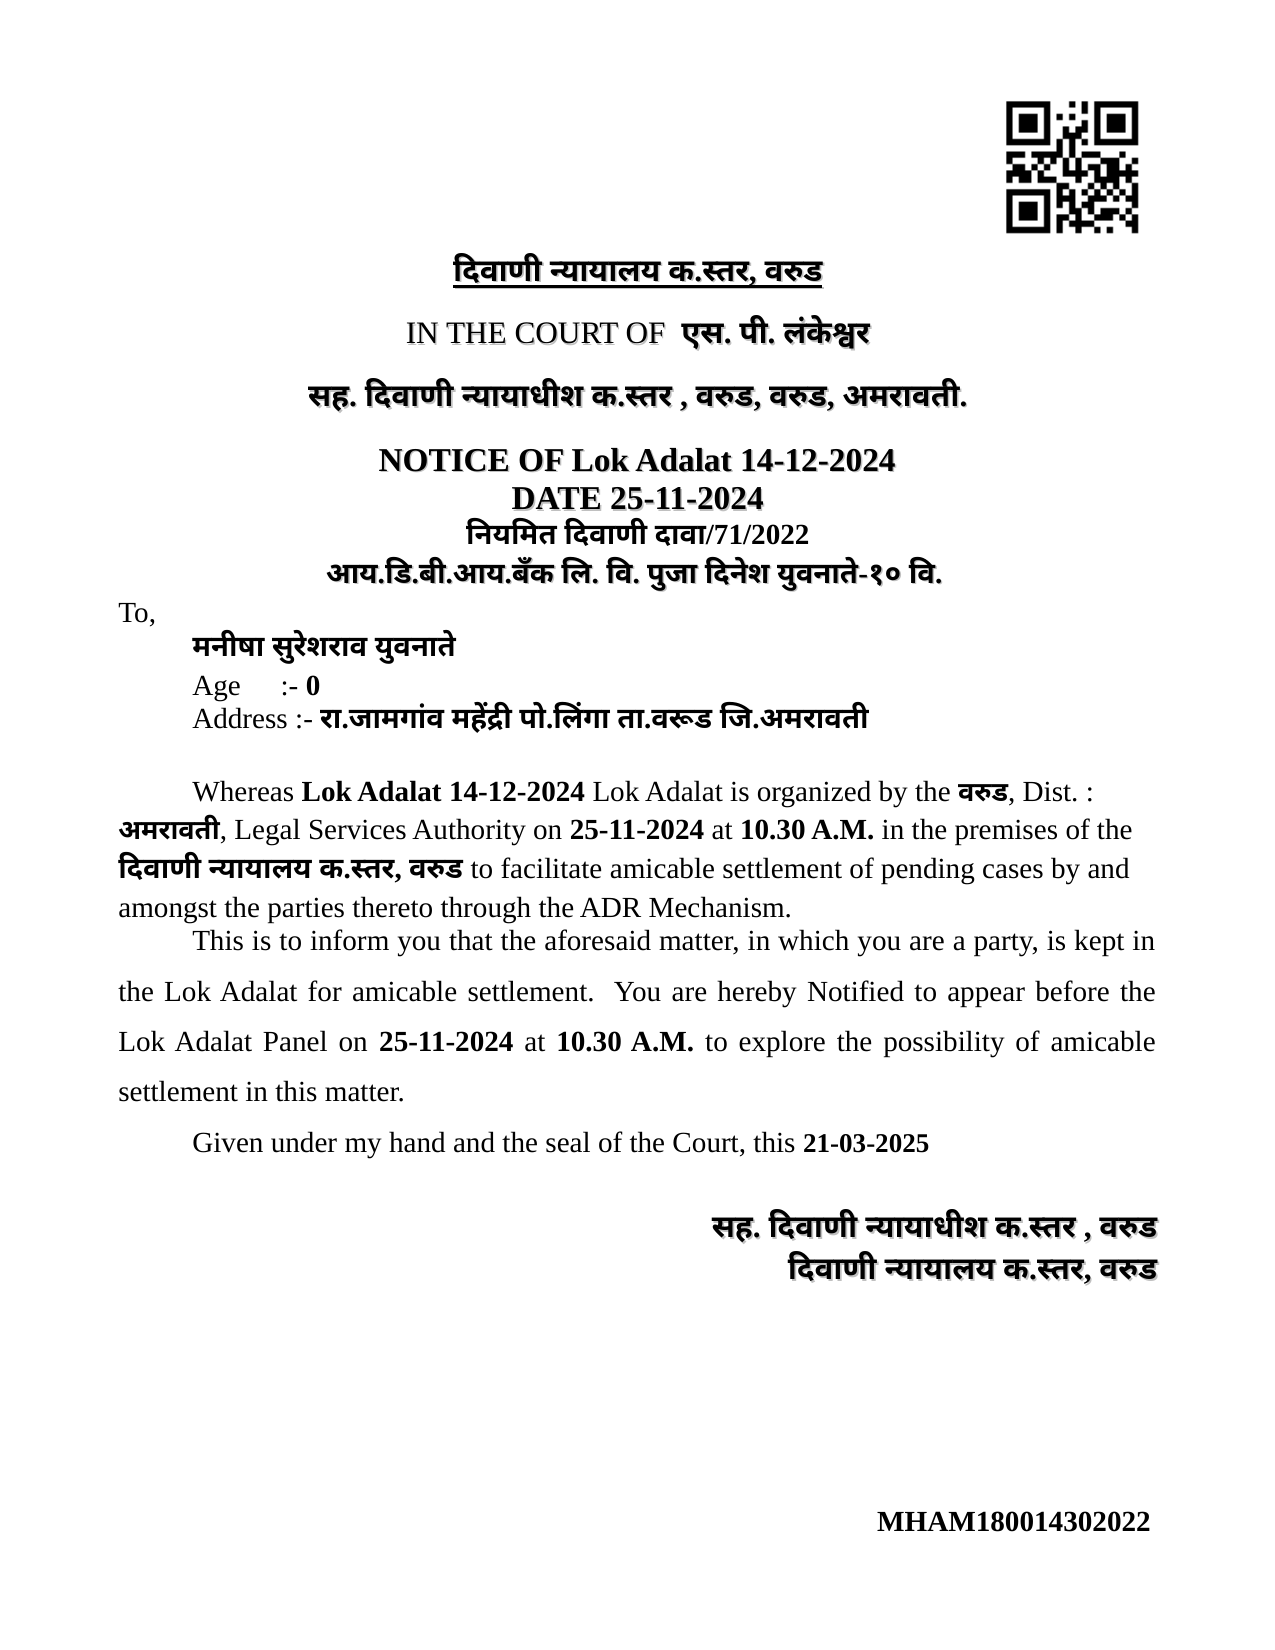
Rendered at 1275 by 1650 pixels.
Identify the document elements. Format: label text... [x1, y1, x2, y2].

text सह. दिवाणी न्यायाधीश क.स्तर , वरुड [118, 1209, 1157, 1251]
picture [994, 89, 1151, 246]
text सह. दिवाणी न्यायाधीश क.स्तर , वरुड, वरुड, अमरावती. [118, 377, 1157, 419]
text Given under my hand and the seal of the Court, this 21-03-2025 [118, 1125, 1157, 1158]
text दिवाणी न्यायालय क.स्तर, वरुड [118, 1251, 1157, 1292]
text Address :- रा.जामगांव महेंद्री पो.लिंगा ता.वरूड जि.अमरावती [118, 701, 1157, 741]
text This is to inform you that the aforesaid matter, in which you are a party, is kept in the Lok Adalat for amicable settlement. You are hereby Notified to appear before the Lok Adalat Panel on 25-11-2024 at 10.30 A.M. to explore the possibility of amicable settlement in this matter. [118, 923, 1157, 1108]
text दिवाणी न्यायालय क.स्तर, वरुड [118, 252, 1157, 294]
text DATE 25-11-2024 [118, 478, 1157, 517]
text नियमित दिवाणी दावा/71/2022 [118, 517, 1157, 556]
table_header MHAM180014302022 [864, 1499, 1156, 1543]
table_cell [864, 85, 1156, 252]
text Age :- 0 [118, 668, 1157, 701]
text आय.डि.बी.आय.बॅंक लि. वि. पुजा दिनेश युवनाते-१० वि. [118, 556, 1157, 595]
text NOTICE OF Lok Adalat 14-12-2024 [118, 440, 1157, 478]
text To, [118, 595, 1157, 629]
text Whereas Lok Adalat 14-12-2024 Lok Adalat is organized by the वरुड, Dist. : अमरावती, Legal Services Authority on 25-11-2024 at 10.30 A.M. in the premises of the दिवाणी न्यायालय क.स्तर, वरुड to facilitate amicable settlement of pending cases by and amongst the parties thereto through the ADR Mechanism. [118, 774, 1157, 923]
text IN THE COURT OF एस. पी. लंकेश्वर [118, 314, 1157, 356]
text मनीषा सुरेशराव युवनाते [118, 629, 1157, 668]
